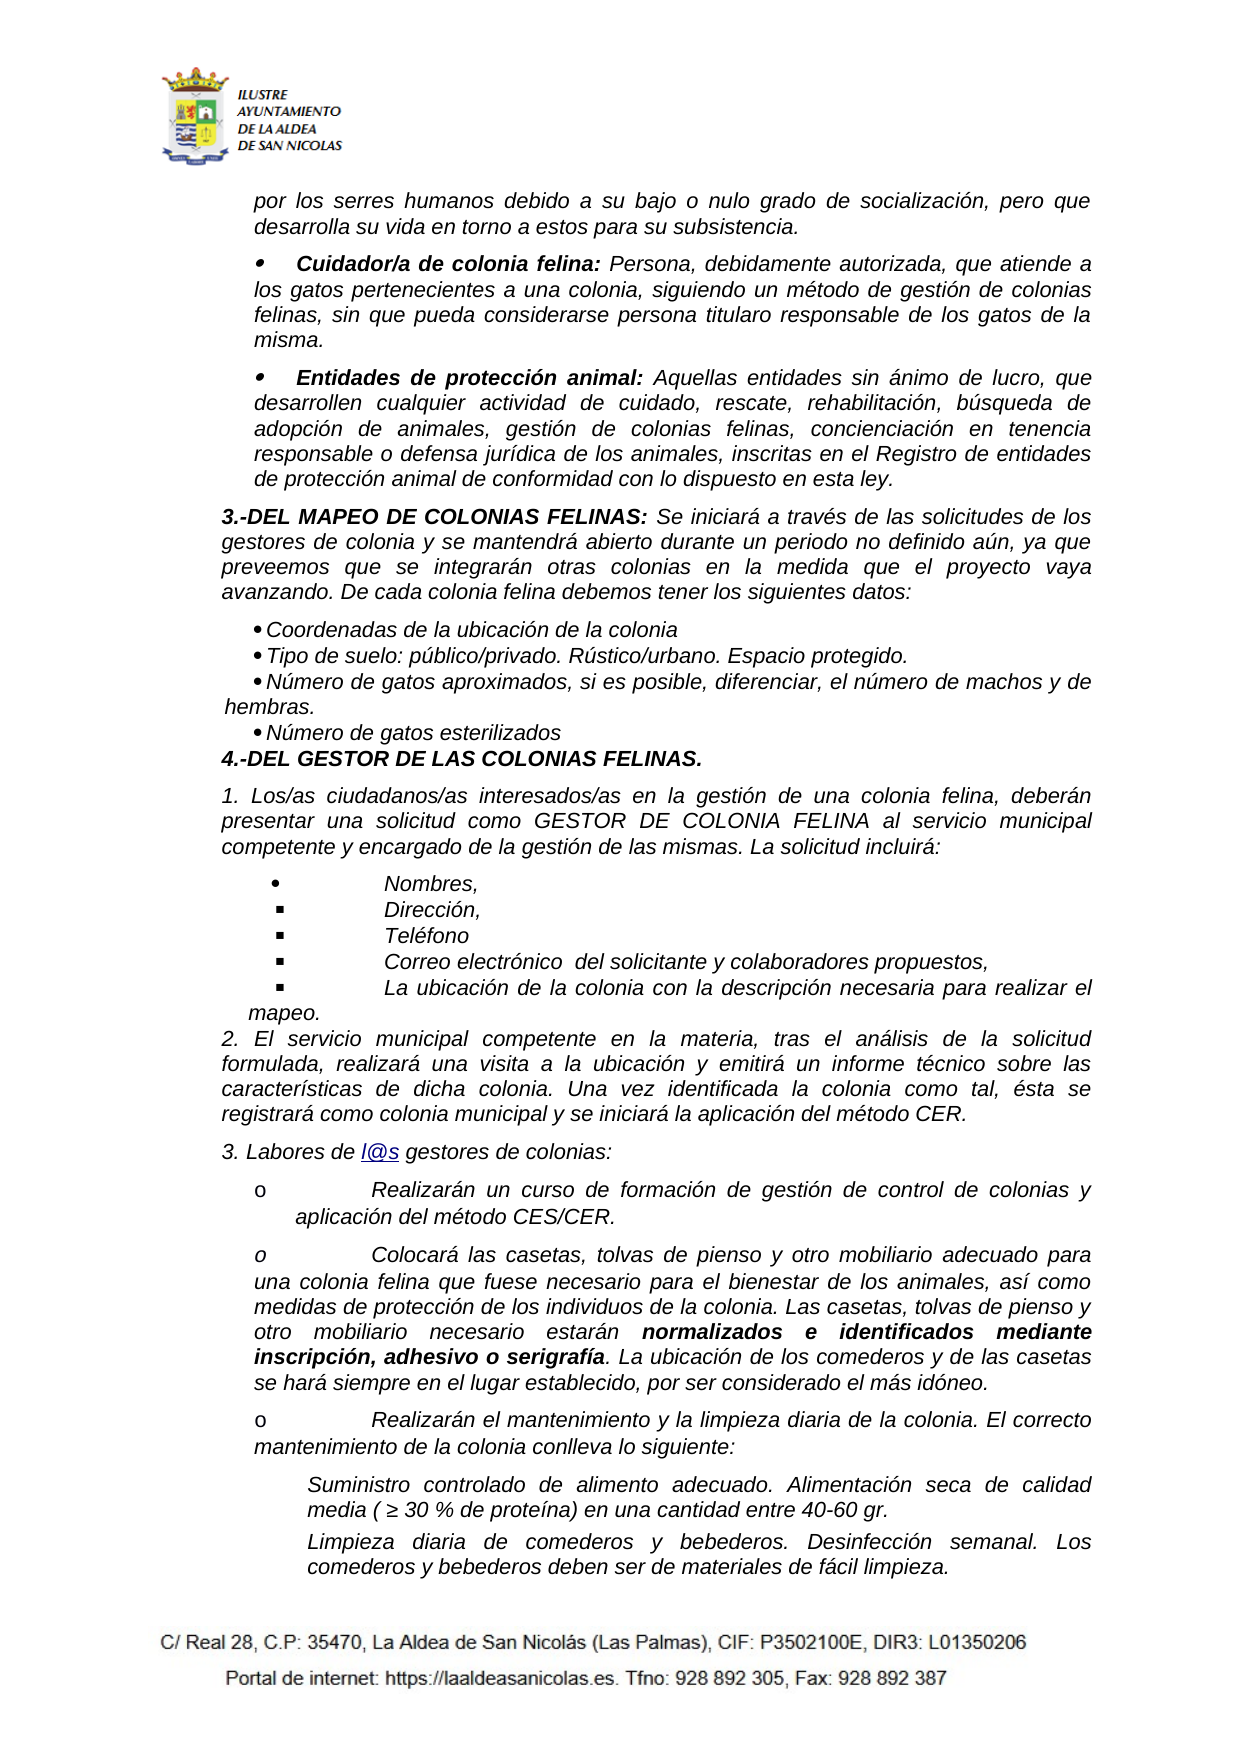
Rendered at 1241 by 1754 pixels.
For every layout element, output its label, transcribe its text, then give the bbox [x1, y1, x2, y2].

list Nombres, [272, 871, 1093, 897]
list Teléfono [248, 923, 1093, 948]
text Limpieza diaria de comederos y bebederos. Desinfección semanal. Los comederos y bebederos deben ser de materiales de fácil limpieza. [307, 1529, 1093, 1579]
list Colocará las casetas, tolvas de pienso y otro mobiliario adecuado para una colonia felina que fuese necesario para el bienestar de los animales, así como medidas de protección de los individuos de la colonia. Las casetas, tolvas de pienso y otro mobiliario necesario estarán normalizados e identificados mediante inscripción, adhesivo o serigrafía. La ubicación de los comederos y de las casetas se hará siempre en el lugar establecido, por ser considerado el más idóneo. [254, 1242, 1093, 1395]
text Suministro controlado de alimento adecuado. Alimentación seca de calidad media ( ≥ 30 % de proteína) en una cantidad entre 40-60 gr. [307, 1472, 1093, 1522]
list por los serres humanos debido a su bajo o nulo grado de socialización, pero que desarrolla su vida en torno a estos para su subsistencia. [254, 188, 1093, 239]
text 3.-DEL MAPEO DE COLONIAS FELINAS: Se iniciará a través de las solicitudes de los gestores de colonia y se mantendrá abierto durante un periodo no definido aún, ya que preveemos que se integrarán otras colonias en la medida que el proyecto vaya avanzando. De cada colonia felina debemos tener los siguientes datos: [221, 504, 1093, 604]
text 2. El servicio municipal competente en la materia, tras el análisis de la solicitud formulada, realizará una visita a la ubicación y emitirá un informe técnico sobre las características de dicha colonia. Una vez identificada la colonia como tal, ésta se registrará como colonia municipal y se iniciará la aplicación del método CER. [221, 1026, 1093, 1127]
list Coordenadas de la ubicación de la colonia [224, 617, 1093, 642]
list Realizarán el mantenimiento y la limpieza diaria de la colonia. El correcto mantenimiento de la colonia conlleva lo siguiente: [254, 1407, 1093, 1459]
list Cuidador/a de colonia felina: Persona, debidamente autorizada, que atiende a los gatos pertenecientes a una colonia, siguiendo un método de gestión de colonias felinas, sin que pueda considerarse persona titularo responsable de los gatos de la misma. [254, 251, 1093, 352]
list Tipo de suelo: público/privado. Rústico/urbano. Espacio protegido. [224, 643, 1093, 668]
list La ubicación de la colonia con la descripción necesaria para realizar el mapeo. [248, 975, 1093, 1025]
list Dirección, [248, 897, 1093, 922]
list Número de gatos esterilizados [224, 720, 1093, 745]
text 4.-DEL GESTOR DE LAS COLONIAS FELINAS. [221, 746, 1093, 771]
picture [148, 59, 358, 173]
text 1. Los/as ciudadanos/as interesados/as en la gestión de una colonia felina, deberán presentar una solicitud como GESTOR DE COLONIA FELINA al servicio municipal competente y encargado de la gestión de las mismas. La solicitud incluirá: [221, 783, 1093, 859]
picture [148, 1626, 1034, 1694]
list Realizarán un curso de formación de gestión de control de colonias y aplicación del método CES/CER. [254, 1177, 1093, 1229]
list Entidades de protección animal: Aquellas entidades sin ánimo de lucro, que desarrollen cualquier actividad de cuidado, rescate, rehabilitación, búsqueda de adopción de animales, gestión de colonias felinas, concienciación en tenencia responsable o defensa jurídica de los animales, inscritas en el Registro de entidades de protección animal de conformidad con lo dispuesto en esta ley. [254, 365, 1093, 491]
text 3. Labores de l@s gestores de colonias: [221, 1139, 1093, 1164]
list Número de gatos aproximados, si es posible, diferenciar, el número de machos y de hembras. [224, 669, 1093, 719]
list Correo electrónico del solicitante y colaboradores propuestos, [248, 949, 1093, 974]
